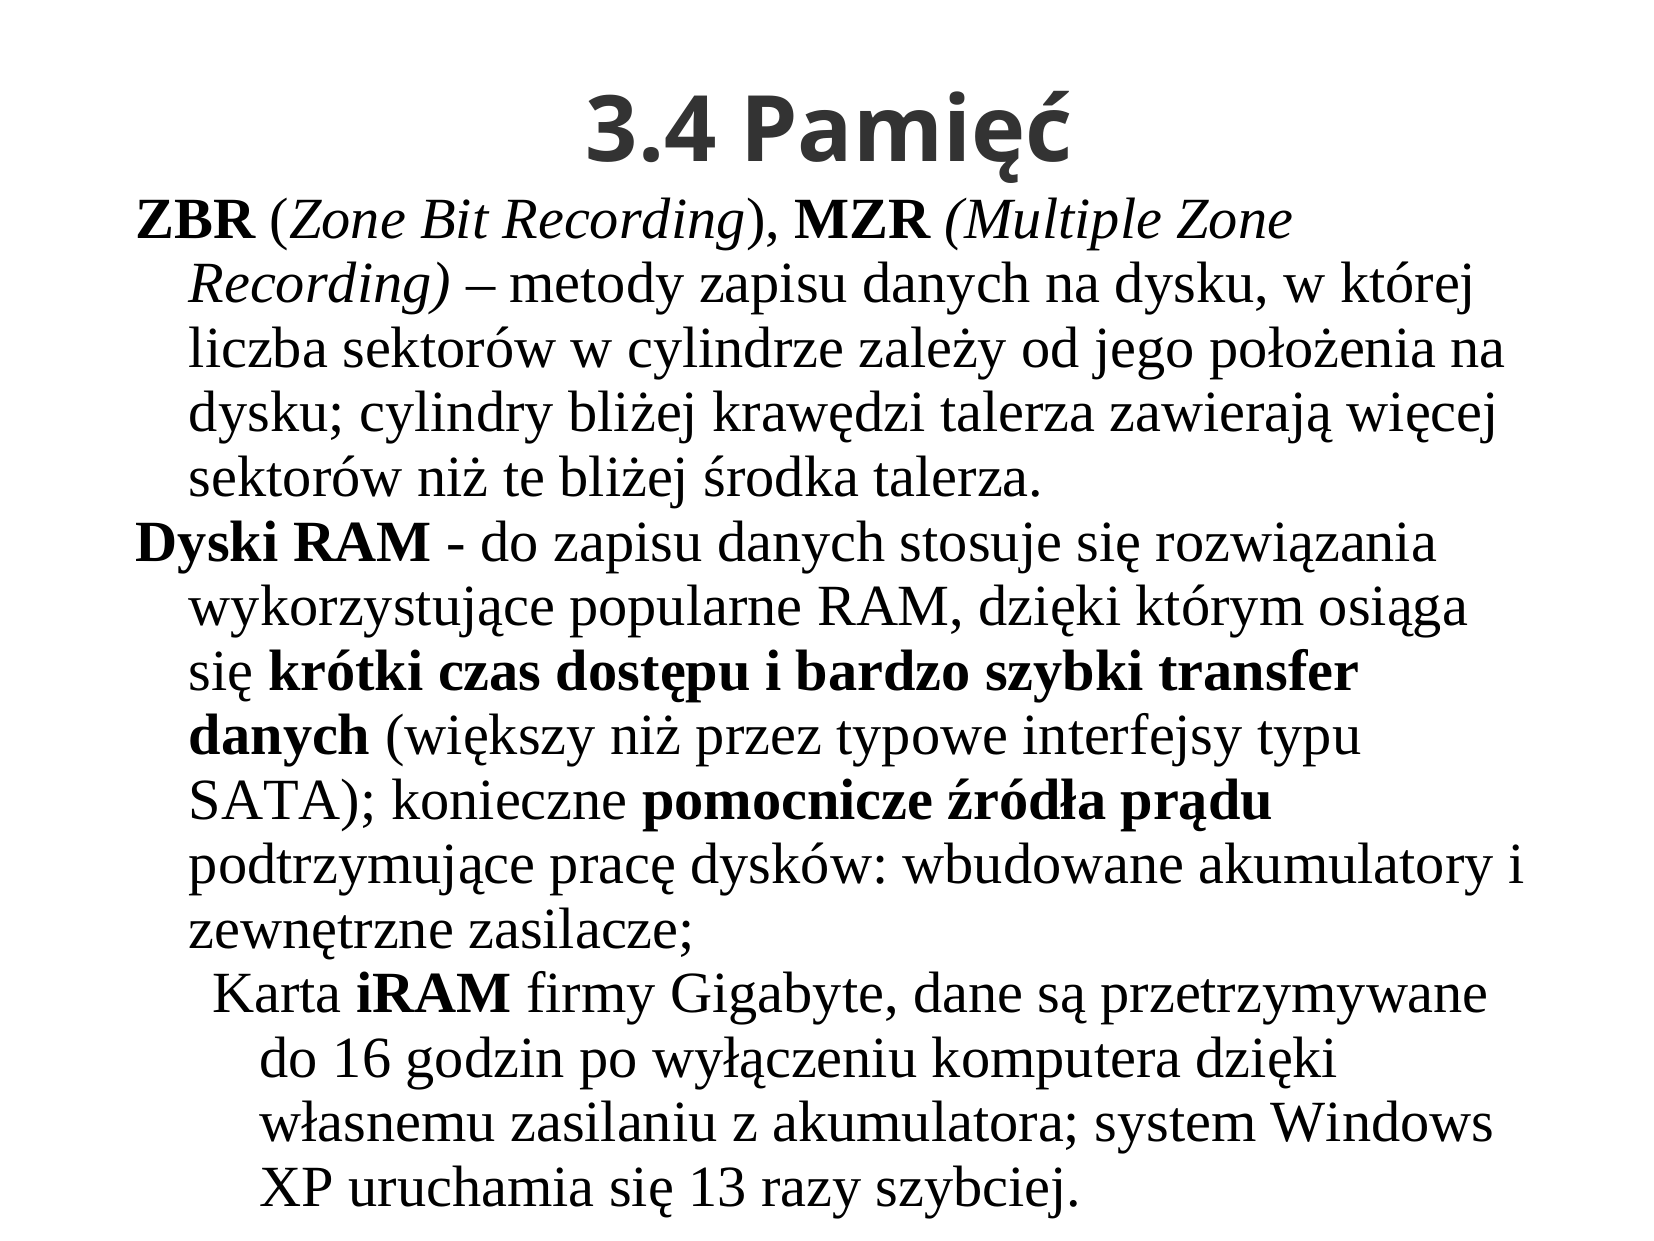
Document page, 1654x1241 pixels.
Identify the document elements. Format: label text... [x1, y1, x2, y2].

list ZBR (Zone Bit Recording), MZR (Multiple Zone Recording) – metody zapisu danych na dysku, w której liczba sektorów w cylindrze zależy od jego położenia na dysku; cylindry bliżej krawędzi talerza zawierają więcej sektorów niż te bliżej środka talerza. Dyski RAM - do zapisu danych stosuje się rozwiązania wykorzystujące popularne RAM, dzięki którym osiąga się krótki czas dostępu i bardzo szybki transfer danych (większy niż przez typowe interfejsy typu SATA); konieczne pomocnicze źródła prądu podtrzymujące pracę dysków: wbudowane akumulatory i zewnętrzne zasilacze; Karta iRAM firmy Gigabyte, dane są przetrzymywane do 16 godzin po wyłączeniu komputera dzięki własnemu zasilaniu z akumulatora; system Windows XP uruchamia się 13 razy szybciej. [118, 186, 1531, 1241]
title 3.4 Pamięć [123, 29, 1536, 222]
